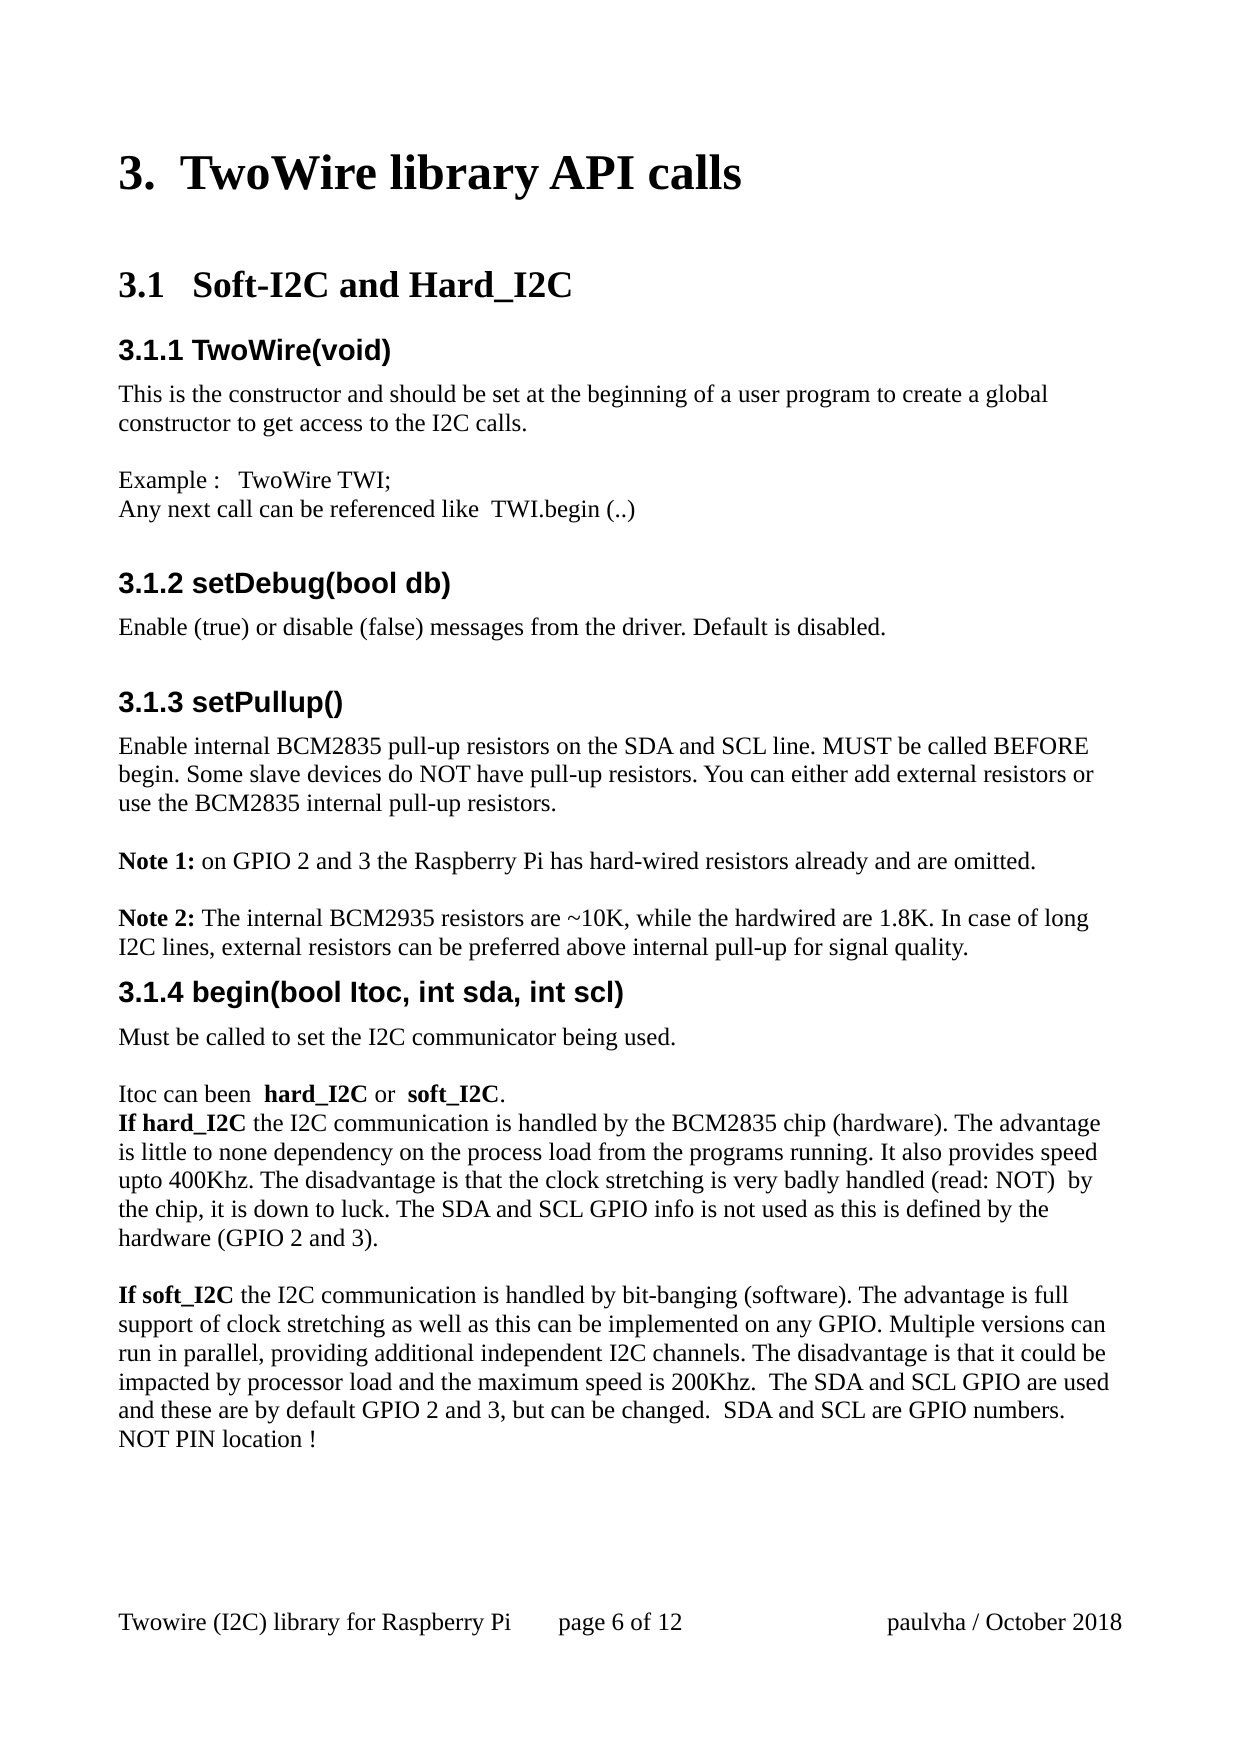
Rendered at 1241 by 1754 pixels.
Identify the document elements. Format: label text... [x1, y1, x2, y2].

subtitle 3.1.3 setPullup() [118, 684, 1122, 718]
text Must be called to set the I2C communicator being used. [118, 1022, 1122, 1050]
subtitle 3.1.4 begin(bool Itoc, int sda, int scl) [118, 975, 1122, 1009]
text Note 1: on GPIO 2 and 3 the Raspberry Pi has hard-wired resistors already and are omitted. [118, 846, 1122, 874]
text Enable (true) or disable (false) messages from the driver. Default is disabled. [118, 612, 1122, 641]
text If hard_I2C the I2C communication is handled by the BCM2835 chip (hardware). The advantage is little to none dependency on the process load from the programs running. It also provides speed upto 400Khz. The disadvantage is that the clock stretching is very badly handled (read: NOT) by the chip, it is down to luck. The SDA and SCL GPIO info is not used as this is defined by the hardware (GPIO 2 and 3). [118, 1108, 1122, 1252]
text This is the constructor and should be set at the beginning of a user program to create a global constructor to get access to the I2C calls. [118, 379, 1122, 437]
subtitle 3.1 Soft-I2C and Hard_I2C [118, 263, 1122, 306]
subtitle 3. TwoWire library API calls [118, 143, 1122, 201]
text Any next call can be referenced like TWI.begin (..) [118, 494, 1122, 523]
text Itoc can been hard_I2C or soft_I2C. [118, 1079, 1122, 1108]
text Note 2: The internal BCM2935 resistors are ~10K, while the hardwired are 1.8K. In case of long I2C lines, external resistors can be preferred above internal pull-up for signal quality. [118, 903, 1122, 961]
subtitle 3.1.1 TwoWire(void) [118, 333, 1122, 367]
text If soft_I2C the I2C communication is handled by bit-banging (software). The advantage is full support of clock stretching as well as this can be implemented on any GPIO. Multiple versions can run in parallel, providing additional independent I2C channels. The disadvantage is that it could be impacted by processor load and the maximum speed is 200Khz. The SDA and SCL GPIO are used and these are by default GPIO 2 and 3, but can be changed. SDA and SCL are GPIO numbers. NOT PIN location ! [118, 1280, 1122, 1453]
text Enable internal BCM2835 pull-up resistors on the SDA and SCL line. MUST be called BEFORE begin. Some slave devices do NOT have pull-up resistors. You can either add external resistors or use the BCM2835 internal pull-up resistors. [118, 731, 1122, 817]
subtitle 3.1.2 setDebug(bool db) [118, 566, 1122, 600]
text Example : TwoWire TWI; [118, 465, 1122, 494]
